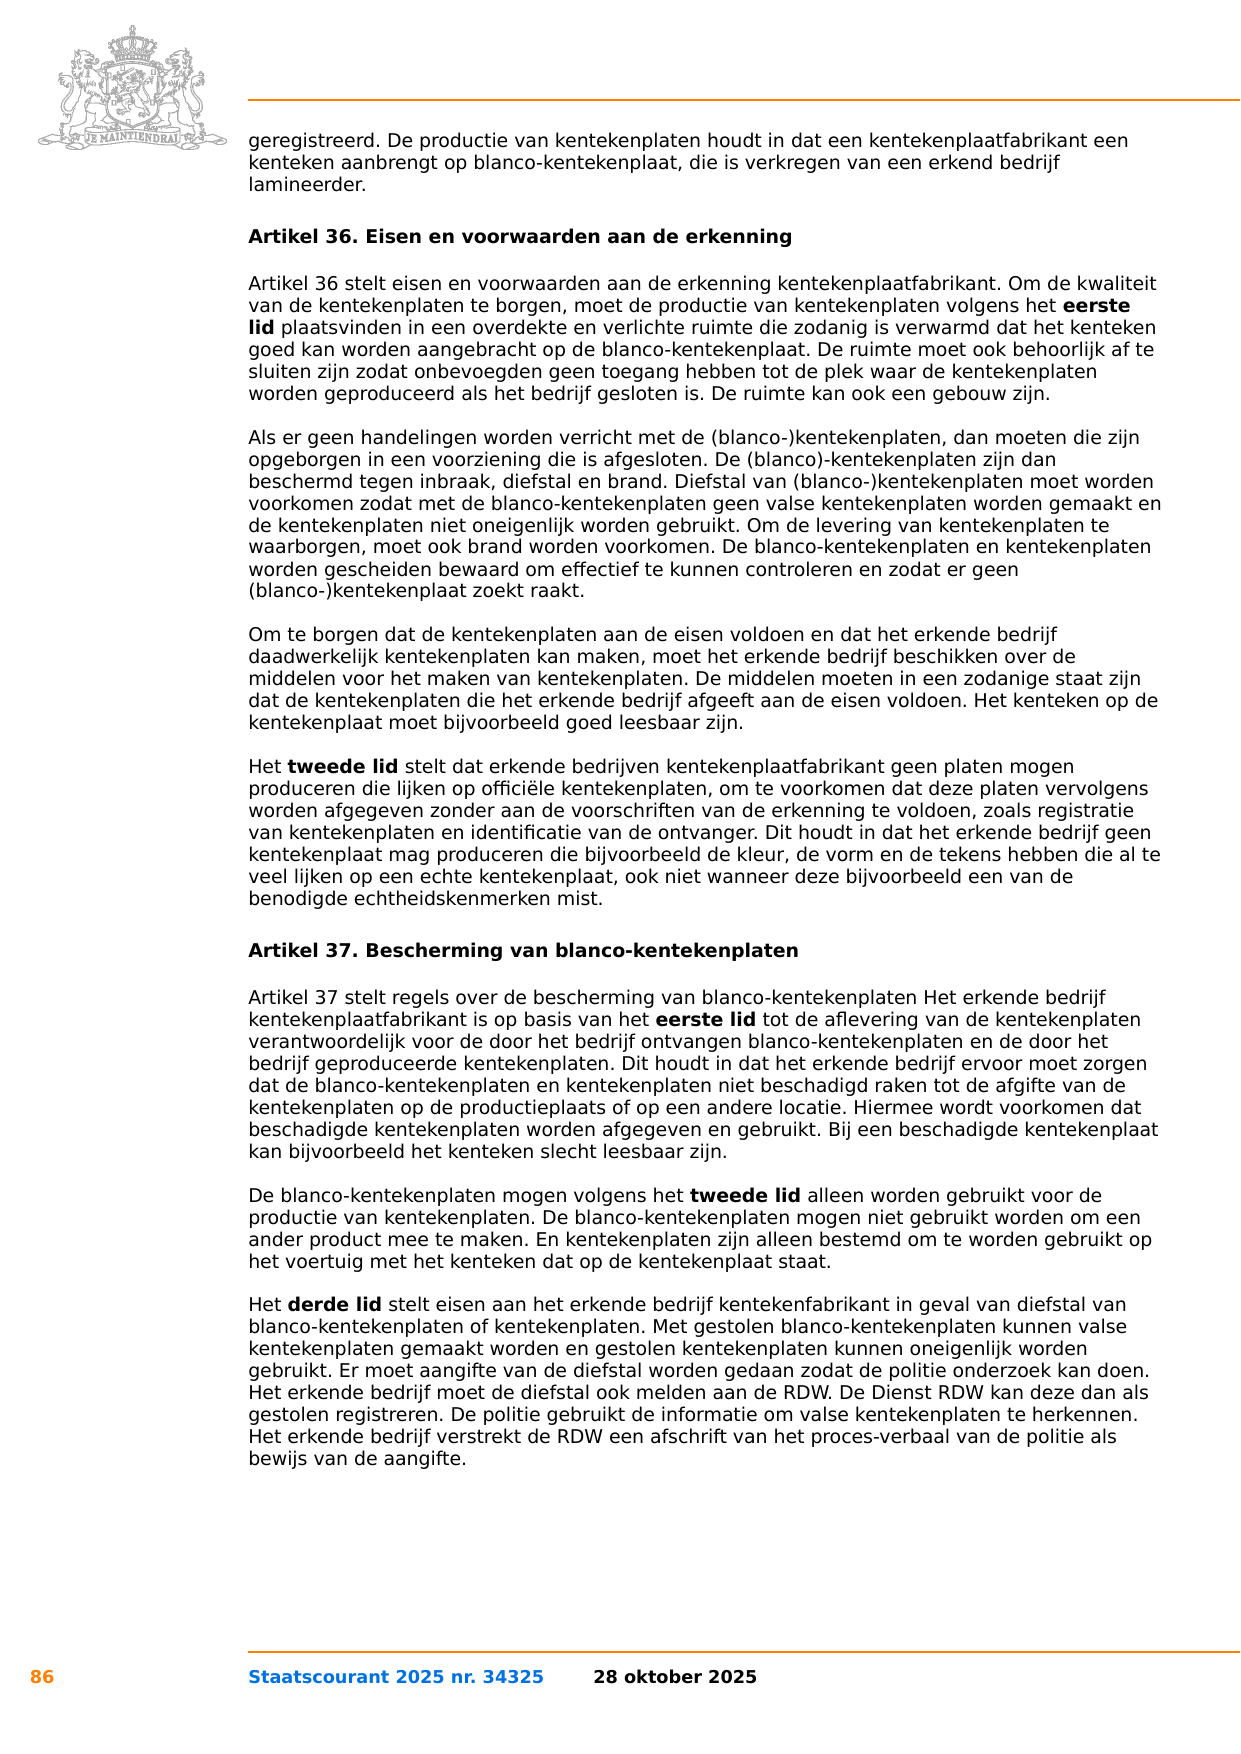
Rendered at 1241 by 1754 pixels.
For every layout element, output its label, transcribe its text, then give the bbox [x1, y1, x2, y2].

text Als er geen handelingen worden verricht met de (blanco-)kentekenplaten, dan moeten die zijn opgeborgen in een voorziening die is afgesloten. De (blanco)-kentekenplaten zijn dan beschermd tegen inbraak, diefstal en brand. Diefstal van (blanco-)kentekenplaten moet worden voorkomen zodat met de blanco-kentekenplaten geen valse kentekenplaten worden gemaakt en de kentekenplaten niet oneigenlijk worden gebruikt. Om de levering van kentekenplaten te waarborgen, moet ook brand worden voorkomen. De blanco-kentekenplaten en kentekenplaten worden gescheiden bewaard om effectief te kunnen controleren en zodat er geen (blanco-)kentekenplaat zoekt raakt. [248, 427, 1163, 602]
picture [38, 25, 227, 150]
text Om te borgen dat de kentekenplaten aan de eisen voldoen en dat het erkende bedrijf daadwerkelijk kentekenplaten kan maken, moet het erkende bedrijf beschikken over de middelen voor het maken van kentekenplaten. De middelen moeten in een zodanige staat zijn dat de kentekenplaten die het erkende bedrijf afgeeft aan de eisen voldoen. Het kenteken op de kentekenplaat moet bijvoorbeeld goed leesbaar zijn. [248, 624, 1163, 734]
text Het derde lid stelt eisen aan het erkende bedrijf kentekenfabrikant in geval van diefstal van blanco-kentekenplaten of kentekenplaten. Met gestolen blanco-kentekenplaten kunnen valse kentekenplaten gemaakt worden en gestolen kentekenplaten kunnen oneigenlijk worden gebruikt. Er moet aangifte van de diefstal worden gedaan zodat de politie onderzoek kan doen. Het erkende bedrijf moet de diefstal ook melden aan de RDW. De Dienst RDW kan deze dan als gestolen registreren. De politie gebruikt de informatie om valse kentekenplaten te herkennen. Het erkende bedrijf verstrekt de RDW een afschrift van het proces-verbaal van de politie als bewijs van de aangifte. [248, 1294, 1163, 1470]
subtitle Artikel 36. Eisen en voorwaarden aan de erkenning [248, 226, 1163, 248]
text geregistreerd. De productie van kentekenplaten houdt in dat een kentekenplaatfabrikant een kenteken aanbrengt op blanco-kentekenplaat, die is verkregen van een erkend bedrijf lamineerder. [248, 130, 1163, 196]
text Het tweede lid stelt dat erkende bedrijven kentekenplaatfabrikant geen platen mogen produceren die lijken op officiële kentekenplaten, om te voorkomen dat deze platen vervolgens worden afgegeven zonder aan de voorschriften van de erkenning te voldoen, zoals registratie van kentekenplaten en identificatie van de ontvanger. Dit houdt in dat het erkende bedrijf geen kentekenplaat mag produceren die bijvoorbeeld de kleur, de vorm en de tekens hebben die al te veel lijken op een echte kentekenplaat, ook niet wanneer deze bijvoorbeeld een van de benodigde echtheidskenmerken mist. [248, 756, 1163, 910]
text De blanco-kentekenplaten mogen volgens het tweede lid alleen worden gebruikt voor de productie van kentekenplaten. De blanco-kentekenplaten mogen niet gebruikt worden om een ander product mee te maken. En kentekenplaten zijn alleen bestemd om te worden gebruikt op het voertuig met het kenteken dat op de kentekenplaat staat. [248, 1184, 1163, 1272]
subtitle Artikel 37. Bescherming van blanco-kentekenplaten [248, 940, 1163, 962]
text Artikel 37 stelt regels over de bescherming van blanco-kentekenplaten Het erkende bedrijf kentekenplaatfabrikant is op basis van het eerste lid tot de aflevering van de kentekenplaten verantwoordelijk voor de door het bedrijf ontvangen blanco-kentekenplaten en de door het bedrijf geproduceerde kentekenplaten. Dit houdt in dat het erkende bedrijf ervoor moet zorgen dat de blanco-kentekenplaten en kentekenplaten niet beschadigd raken tot de afgifte van de kentekenplaten op de productieplaats of op een andere locatie. Hiermee wordt voorkomen dat beschadigde kentekenplaten worden afgegeven en gebruikt. Bij een beschadigde kentekenplaat kan bijvoorbeeld het kenteken slecht leesbaar zijn. [248, 987, 1163, 1163]
text Artikel 36 stelt eisen en voorwaarden aan de erkenning kentekenplaatfabrikant. Om de kwaliteit van de kentekenplaten te borgen, moet de productie van kentekenplaten volgens het eerste lid plaatsvinden in een overdekte en verlichte ruimte die zodanig is verwarmd dat het kenteken goed kan worden aangebracht op de blanco-kentekenplaat. De ruimte moet ook behoorlijk af te sluiten zijn zodat onbevoegden geen toegang hebben tot de plek waar de kentekenplaten worden geproduceerd als het bedrijf gesloten is. De ruimte kan ook een gebouw zijn. [248, 273, 1163, 405]
